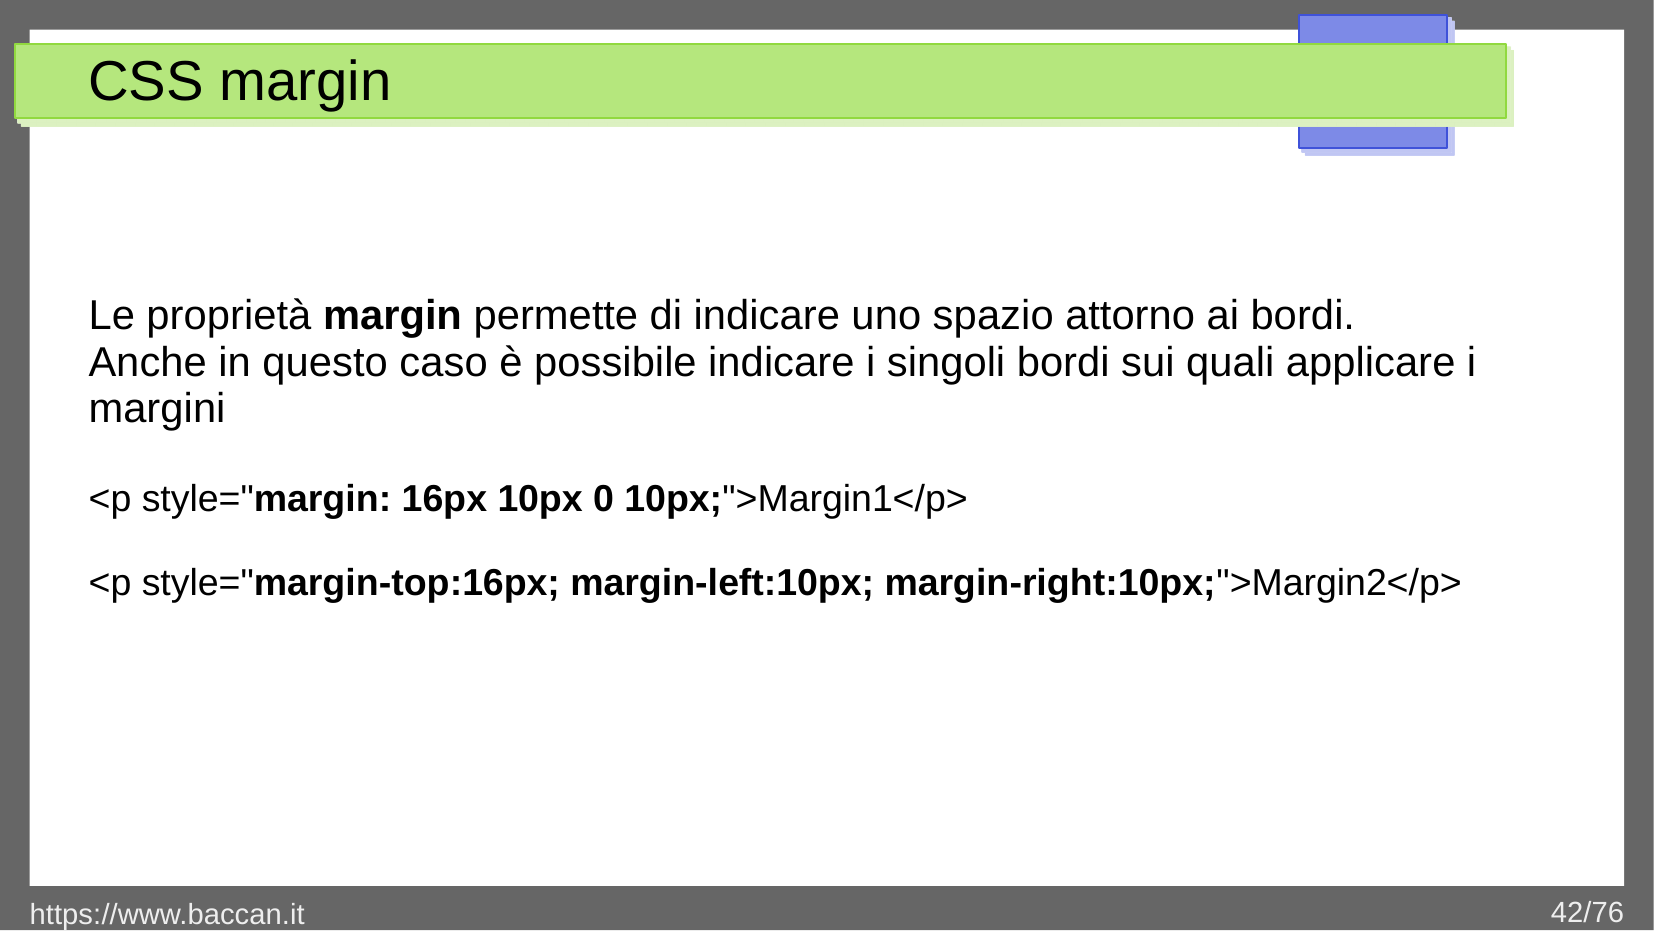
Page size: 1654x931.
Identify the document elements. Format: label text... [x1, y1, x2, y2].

title CSS margin [88, 44, 1506, 119]
text_box Le proprietà margin permette di indicare uno spazio attorno ai bordi. Anche in questo caso è possibile indicare i singoli bordi sui quali applicare i margini <p style="margin: 16px 10px 0 10px;">Margin1</p> <p style="margin-top:16px; margin-left:10px; margin-right:10px;">Margin2</p> [88, 169, 1565, 820]
